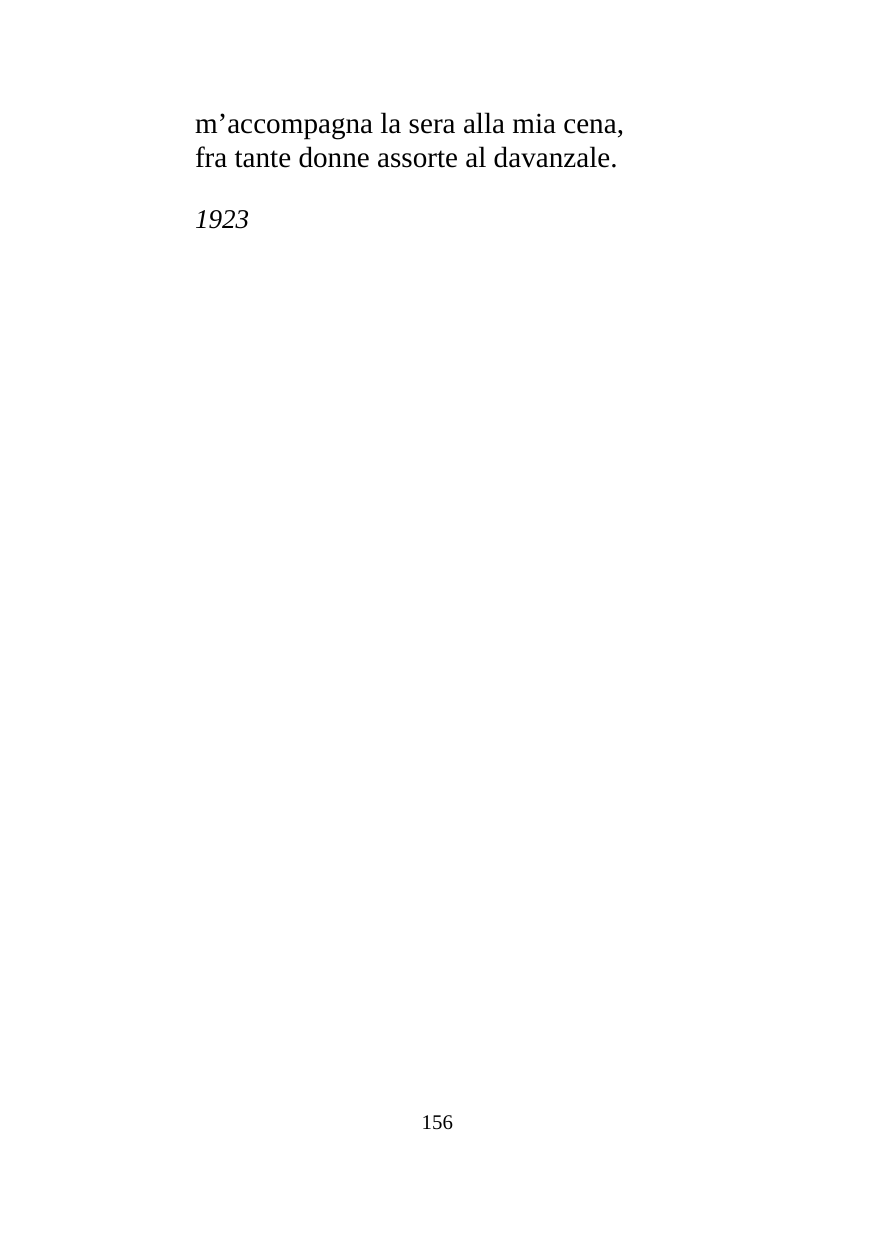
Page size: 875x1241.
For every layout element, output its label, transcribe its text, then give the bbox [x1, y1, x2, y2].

text m’accompagna la sera alla mia cena, fra tante donne assorte al davanzale. [195, 106, 768, 173]
text 1923 [195, 203, 768, 234]
